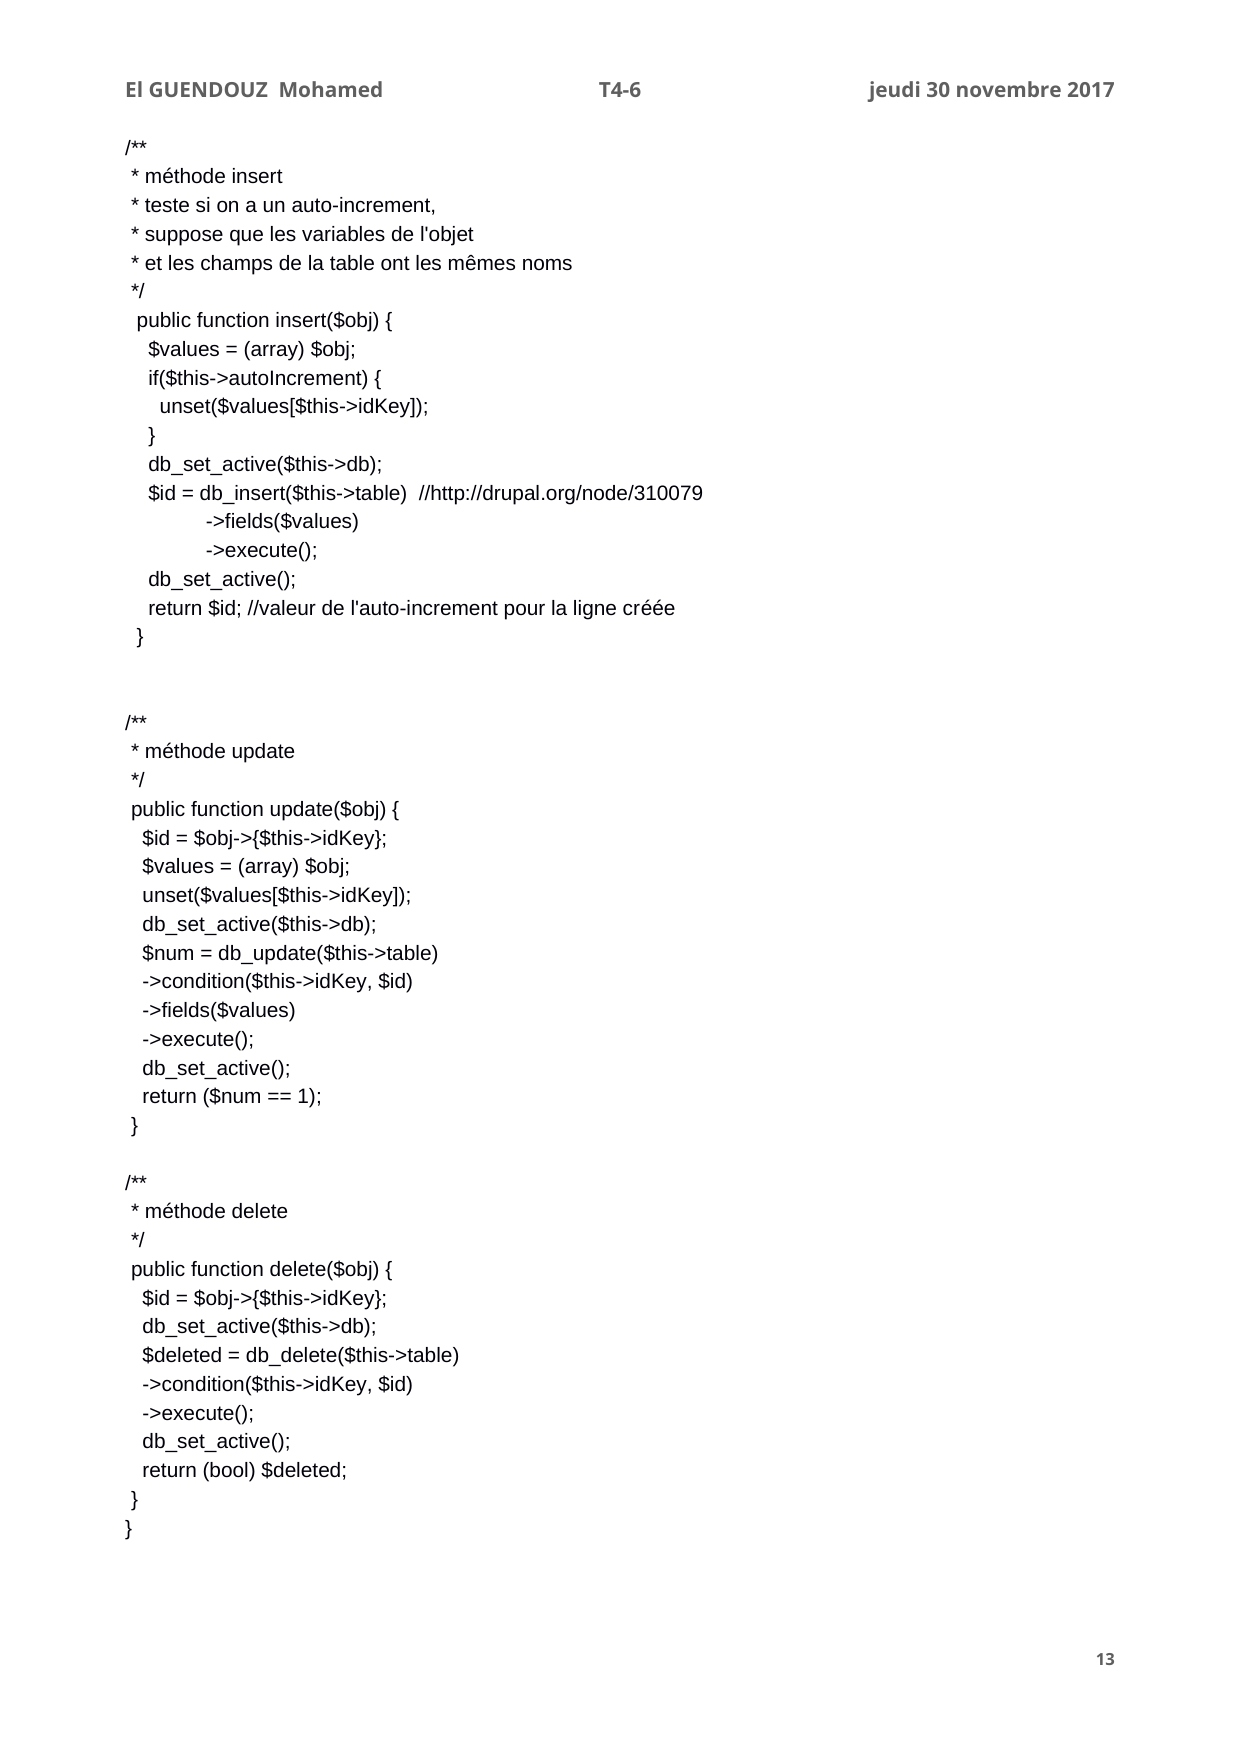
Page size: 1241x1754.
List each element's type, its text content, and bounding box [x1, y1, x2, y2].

text /** * méthode insert * teste si on a un auto-increment, * suppose que les variables de l'objet * et les champs de la table ont les mêmes noms */ public function insert($obj) { $values = (array) $obj; if($this->autoIncrement) { unset($values[$this->idKey]); } db_set_active($this->db); $id = db_insert($this->table) //http://drupal.org/node/310079 ->fields($values) ->execute(); db_set_active(); return $id; //valeur de l'auto-increment pour la ligne créée } /** * méthode update */ public function update($obj) { $id = $obj->{$this->idKey}; $values = (array) $obj; unset($values[$this->idKey]); db_set_active($this->db); $num = db_update($this->table) ->condition($this->idKey, $id) ->fields($values) ->execute(); db_set_active(); return ($num == 1); } /** * méthode delete */ public function delete($obj) { $id = $obj->{$this->idKey}; db_set_active($this->db); $deleted = db_delete($this->table) ->condition($this->idKey, $id) ->execute(); db_set_active(); return (bool) $deleted; } } [125, 135, 1115, 1568]
